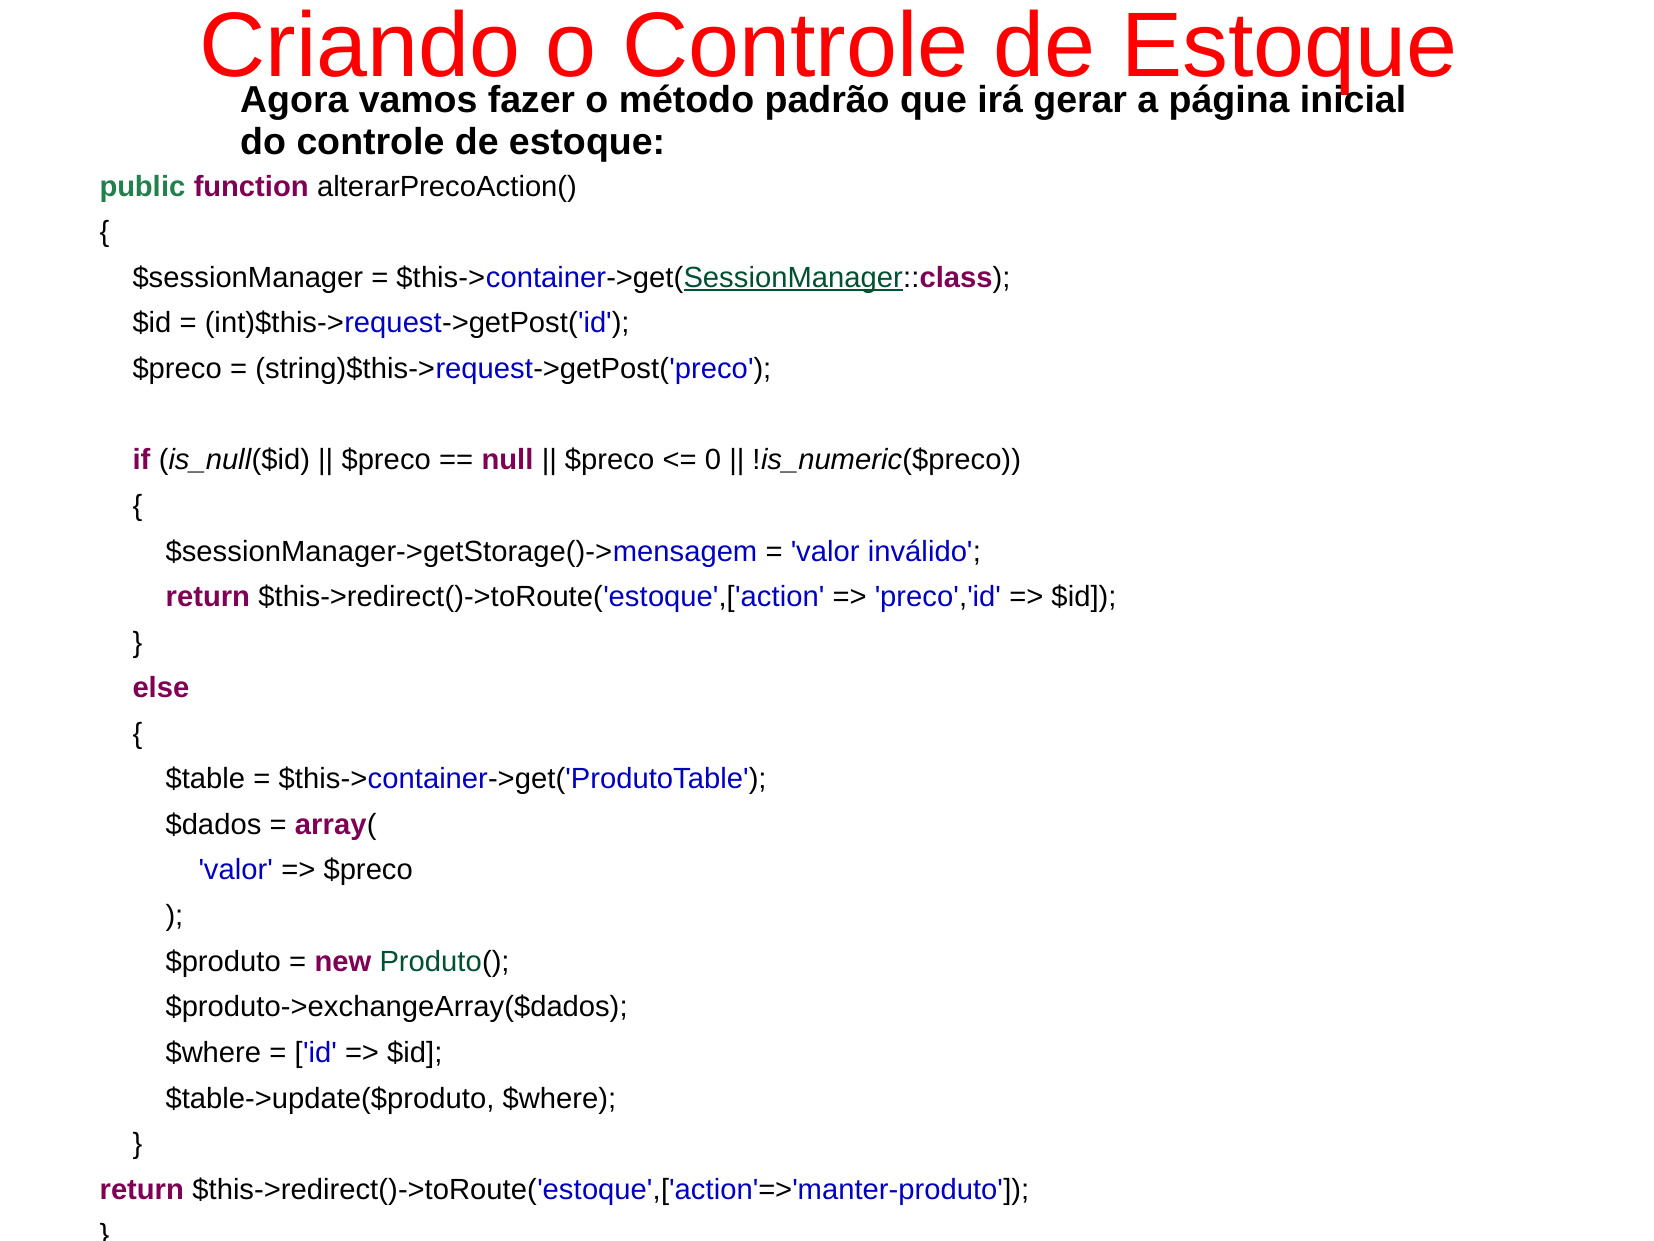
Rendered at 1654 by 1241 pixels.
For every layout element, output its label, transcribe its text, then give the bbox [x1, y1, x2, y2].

title Criando o Controle de Estoque [85, 0, 1574, 148]
list public function alterarPrecoAction() { $sessionManager = $this->container->get(SessionManager::class); $id = (int)$this->request->getPost('id'); $preco = (string)$this->request->getPost('preco'); if (is_null($id) || $preco == null || $preco <= 0 || !is_numeric($preco)) { $sessionManager->getStorage()->mensagem = 'valor inválido'; return $this->redirect()->toRoute('estoque',['action' => 'preco','id' => $id]); } else { $table = $this->container->get('ProdutoTable'); $dados = array( 'valor' => $preco ); $produto = new Produto(); $produto->exchangeArray($dados); $where = ['id' => $id]; $table->update($produto, $where); } return $this->redirect()->toRoute('estoque',['action'=>'manter-produto']); } [99, 169, 1541, 1241]
text_box Agora vamos fazer o método padrão que irá gerar a página inicial do controle de estoque: [225, 70, 1423, 170]
